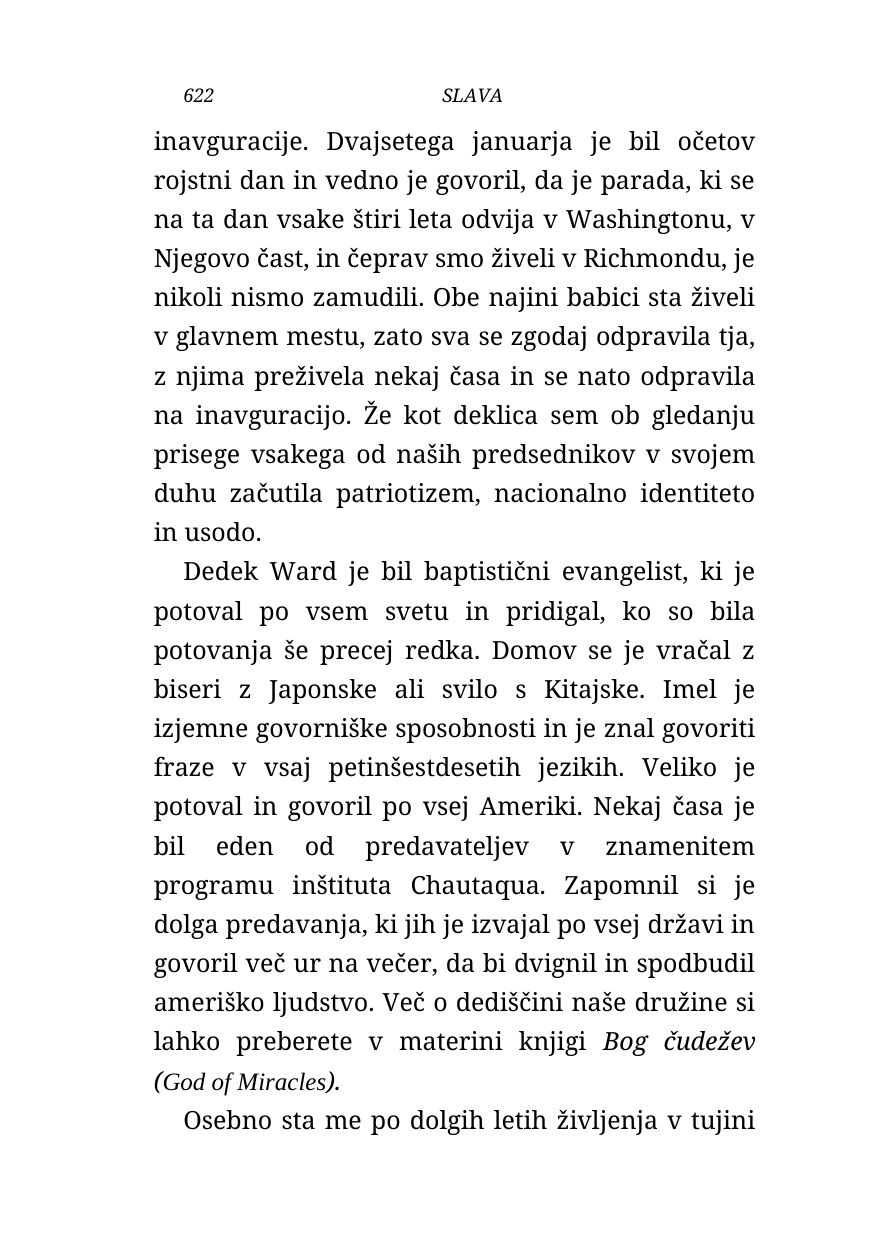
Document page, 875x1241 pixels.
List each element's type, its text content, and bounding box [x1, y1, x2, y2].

text Dedek Ward je bil baptistični evangelist, ki je potoval po vsem svetu in pridigal, ko so bila potovanja še precej redka. Domov se je vračal z biseri z Japonske ali svilo s Kitajske. Imel je izjemne govorniške sposobnosti in je znal govoriti fraze v vsaj petinšestdesetih jezikih. Veliko je potoval in govoril po vsej Ameriki. Nekaj časa je bil eden od predavateljev v znamenitem programu inštituta Chautaqua. Zapomnil si je dolga predavanja, ki jih je izvajal po vsej državi in govoril več ur na večer, da bi dvignil in spodbudil ameriško ljudstvo. Več o dediščini naše družine si lahko preberete v materini knjigi Bog čudežev (God of Miracles). [153, 554, 756, 1097]
text inavguracije. Dvajsetega januarja je bil očetov rojstni dan in vedno je govoril, da je parada, ki se na ta dan vsake štiri leta odvija v Washingtonu, v Njegovo čast, in čeprav smo živeli v Richmondu, je nikoli nismo zamudili. Obe najini babici sta živeli v glavnem mestu, zato sva se zgodaj odpravila tja, z njima preživela nekaj časa in se nato odpravila na inavguracijo. Že kot deklica sem ob gledanju prisege vsakega od naših predsednikov v svojem duhu začutila patriotizem, nacionalno identiteto in usodo. [153, 123, 756, 549]
text Osebno sta me po dolgih letih življenja v tujini [153, 1102, 756, 1136]
